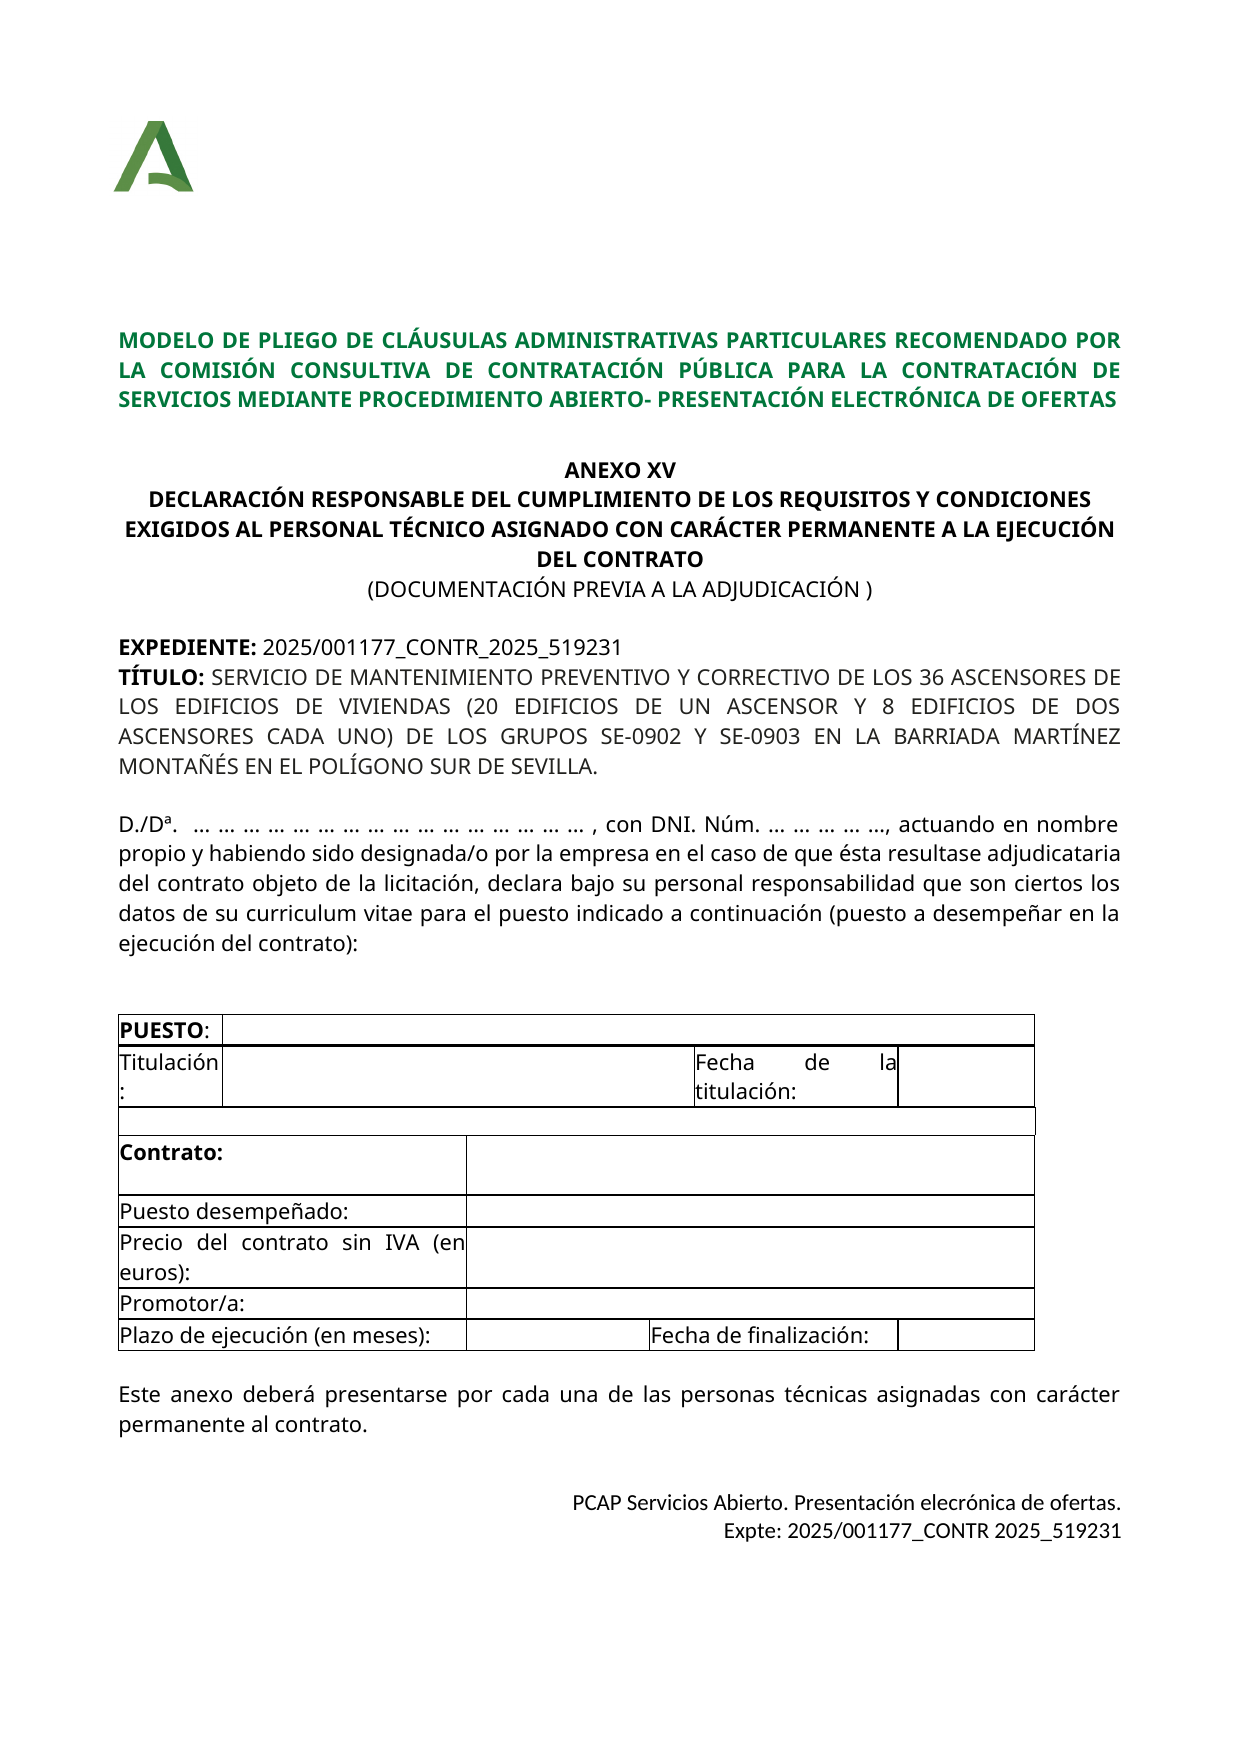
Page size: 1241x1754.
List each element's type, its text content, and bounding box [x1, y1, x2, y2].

table_cell Titulación: [119, 1047, 222, 1106]
table_cell [467, 1289, 1034, 1318]
table_cell [467, 1196, 1034, 1226]
table_cell [467, 1228, 1034, 1287]
text DECLARACIÓN RESPONSABLE DEL CUMPLIMIENTO DE LOS REQUISITOS Y CONDICIONES EXIGIDOS AL PERSONAL TÉCNICO ASIGNADO CON CARÁCTER PERMANENTE A LA EJECUCIÓN DEL CONTRATO [118, 484, 1122, 574]
table_cell Plazo de ejecución (en meses): [119, 1320, 466, 1350]
table_cell [467, 1320, 649, 1350]
table_cell Precio del contrato sin IVA (en euros): [119, 1228, 466, 1287]
table_cell Contrato: [119, 1136, 466, 1194]
table_cell Fecha de finalización: [650, 1320, 897, 1350]
text D./Dª. … … … … … … … … … … … … … … … … , con DNI. Núm. … … … … …, actuando en nombre propio y habiendo sido designada/o por la empresa en el caso de que ésta resultase adjudicataria del contrato objeto de la licitación, declara bajo su personal responsabilidad que son ciertos los datos de su curriculum vitae para el puesto indicado a continuación (puesto a desempeñar en la ejecución del contrato): [118, 809, 1122, 958]
text ANEXO XV [118, 455, 1122, 484]
table_cell Fecha de la titulación: [695, 1047, 897, 1106]
text Este anexo deberá presentarse por cada una de las personas técnicas asignadas con carácter permanente al contrato. [118, 1379, 1122, 1438]
picture [109, 116, 198, 196]
table_cell Promotor/a: [119, 1289, 466, 1318]
table_cell [223, 1047, 694, 1106]
table_cell [899, 1047, 1034, 1106]
text TÍTULO: SERVICIO DE MANTENIMIENTO PREVENTIVO Y CORRECTIVO DE LOS 36 ASCENSORES DE LOS EDIFICIOS DE VIVIENDAS (20 EDIFICIOS DE UN ASCENSOR Y 8 EDIFICIOS DE DOS ASCENSORES CADA UNO) DE LOS GRUPOS SE-0902 Y SE-0903 EN LA BARRIADA MARTÍNEZ MONTAÑÉS EN EL POLÍGONO SUR DE SEVILLA. [118, 661, 1122, 781]
table_header PUESTO: [119, 1015, 222, 1044]
text (DOCUMENTACIÓN PREVIA A LA ADJUDICACIÓN ) [118, 574, 1122, 604]
table_cell Puesto desempeñado: [119, 1196, 466, 1226]
text MODELO DE PLIEGO DE CLÁUSULAS ADMINISTRATIVAS PARTICULARES RECOMENDADO POR LA COMISIÓN CONSULTIVA DE CONTRATACIÓN PÚBLICA PARA LA CONTRATACIÓN DE SERVICIOS MEDIANTE PROCEDIMIENTO ABIERTO- PRESENTACIÓN ELECTRÓNICA DE OFERTAS [118, 325, 1122, 414]
text EXPEDIENTE: 2025/001177_CONTR_2025_519231 [118, 632, 1122, 661]
table_cell [119, 1108, 1035, 1135]
table_cell [467, 1136, 1034, 1194]
table_cell [899, 1320, 1034, 1350]
table_header [223, 1015, 1034, 1044]
